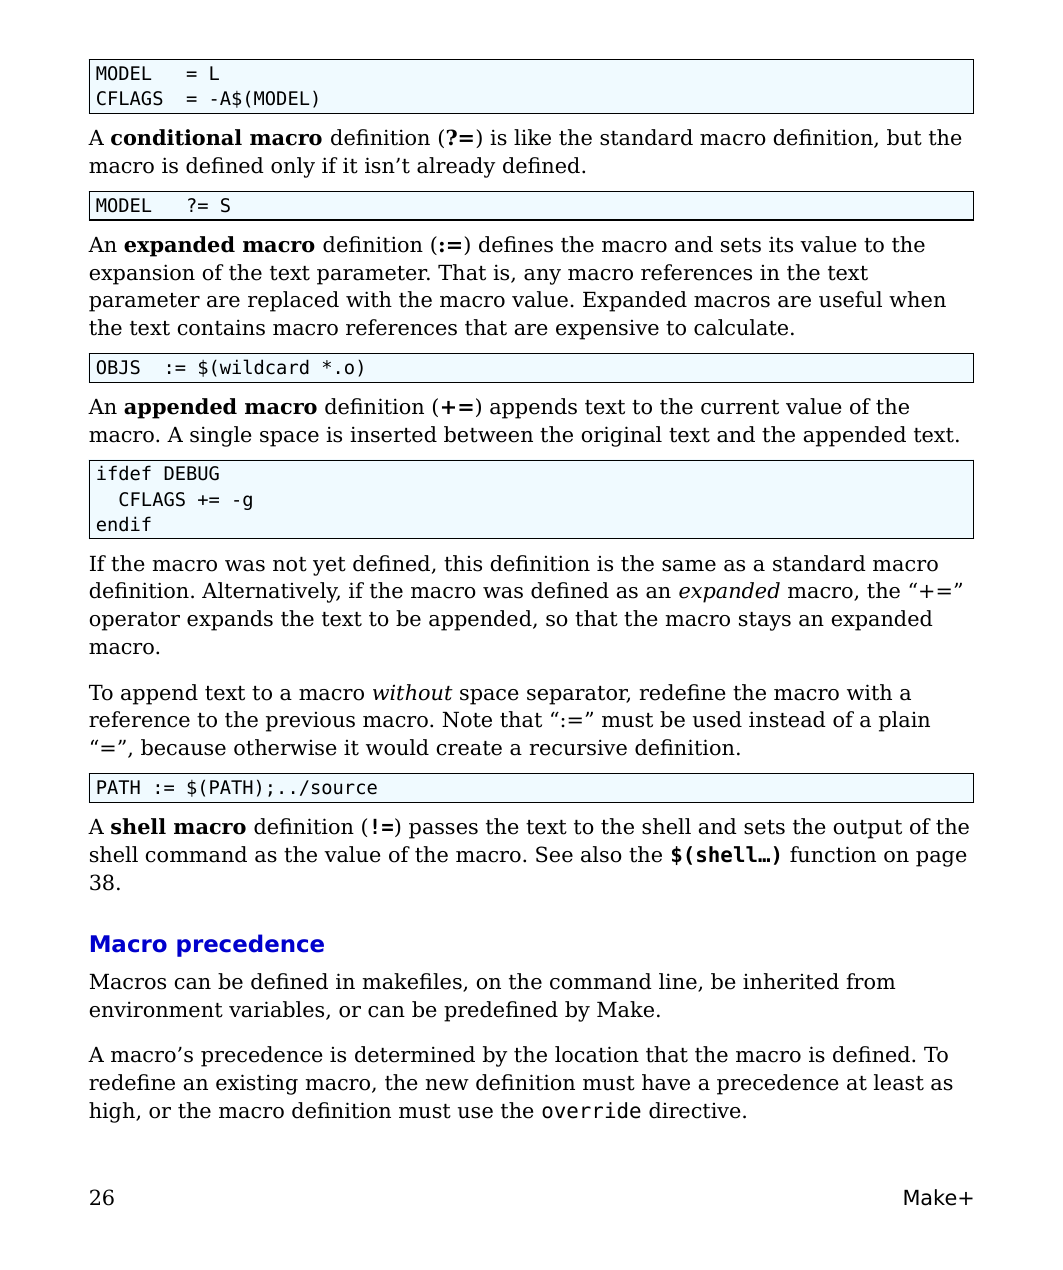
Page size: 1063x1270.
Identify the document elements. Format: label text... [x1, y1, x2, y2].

text An appended macro definition (+=) appends text to the current value of the macro. A single space is inserted between the original text and the appended text. [88, 395, 974, 447]
text An expanded macro definition (:=) defines the macro and sets its value to the expansion of the text parameter. That is, any macro references in the text parameter are replaced with the macro value. Expanded macros are useful when the text contains macro references that are expensive to calculate. [88, 233, 974, 341]
text PATH := $(PATH);../source [90, 774, 973, 802]
text ifdef DEBUG [90, 461, 973, 484]
subtitle Macro precedence [88, 931, 974, 957]
text A shell macro definition (!=) passes the text to the shell and sets the output of the shell command as the value of the macro. See also the $(shell…) function on page 37. [88, 815, 974, 895]
text CFLAGS = -A$(MODEL) [90, 84, 973, 113]
text A conditional macro definition (?=) is like the standard macro definition, but the macro is defined only if it isn’t already defined. [88, 126, 974, 178]
text CFLAGS += -g [90, 484, 973, 510]
text MODEL ?= S [90, 192, 973, 219]
text Macros can be defined in makefiles, on the command line, be inherited from environment variables, or can be predefined by Make. [88, 970, 974, 1022]
text endif [90, 510, 973, 538]
text If the macro was not yet defined, this definition is the same as a standard macro definition. Alternatively, if the macro was defined as an expanded macro, the “+=” operator expands the text to be appended, so that the macro stays an expanded macro. [88, 552, 974, 659]
text MODEL = L [90, 60, 973, 84]
text OBJS := $(wildcard *.o) [90, 354, 973, 382]
text To append text to a macro without space separator, redefine the macro with a reference to the previous macro. Note that “:=” must be used instead of a plain “=”, because otherwise it would create a recursive definition. [88, 681, 974, 760]
text A macro’s precedence is determined by the location that the macro is defined. To redefine an existing macro, the new definition must have a precedence at least as high, or the macro definition must use the override directive. [88, 1043, 974, 1123]
